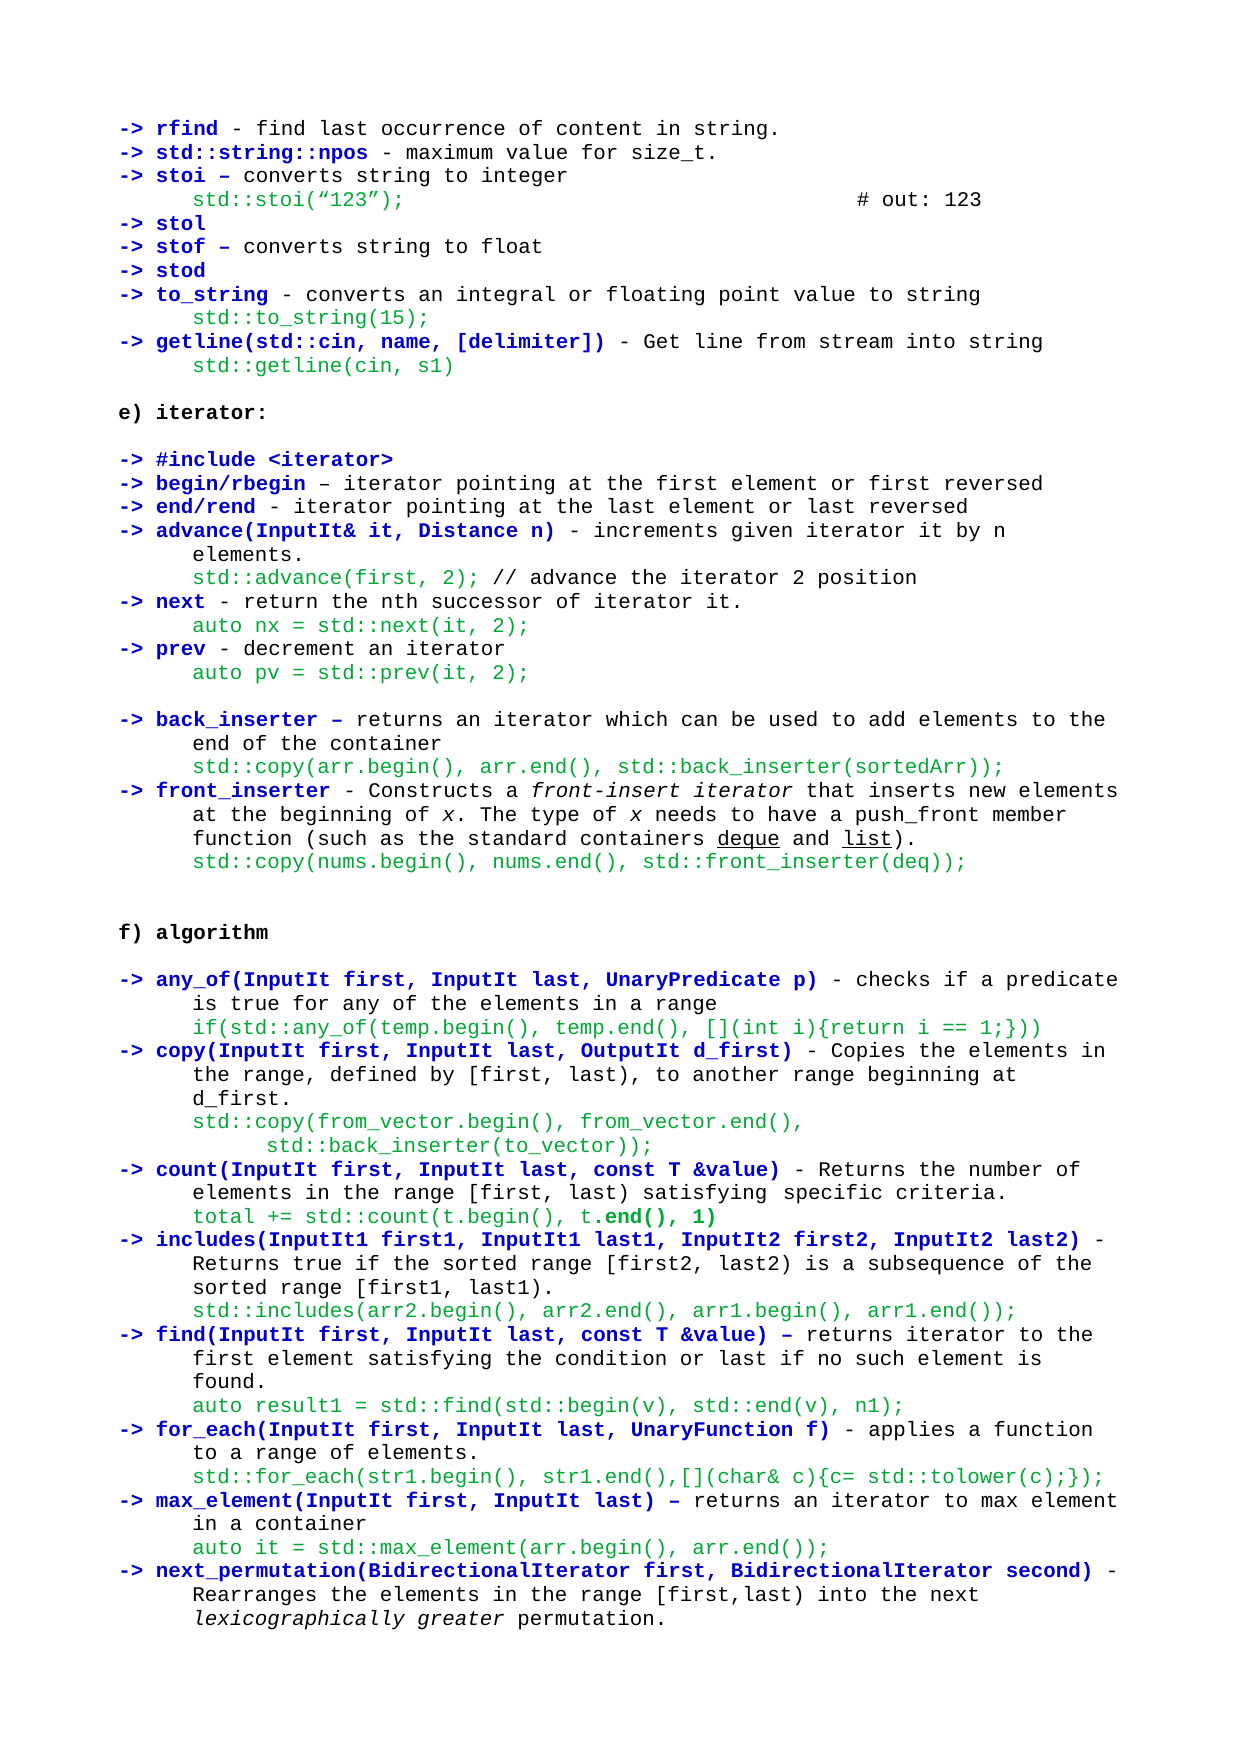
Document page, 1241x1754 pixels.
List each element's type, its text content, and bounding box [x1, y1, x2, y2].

text std::copy(nums.begin(), nums.end(), std::front_inserter(deq)); [118, 851, 1122, 875]
text e) iterator: [118, 402, 1122, 426]
text f) algorithm [118, 922, 1122, 946]
text std::copy(from_vector.begin(), from_vector.end(), std::back_inserter(to_vector)); [118, 1111, 1122, 1158]
text -> find(InputIt first, InputIt last, const T &value) – returns iterator to the first element satisfying the condition or last if no such element is found. [118, 1324, 1122, 1395]
text -> advance(InputIt& it, Distance n) - increments given iterator it by n elements. [118, 520, 1122, 567]
text -> for_each(InputIt first, InputIt last, UnaryFunction f) - applies a function to a range of elements. [118, 1419, 1122, 1466]
text -> back_inserter – returns an iterator which can be used to add elements to the end of the container [118, 709, 1122, 757]
text if(std::any_of(temp.begin(), temp.end(), [](int i){return i == 1;})) [118, 1017, 1122, 1040]
text std::stoi(“123”); # out: 123 [118, 189, 1122, 213]
text -> end/rend - iterator pointing at the last element or last reversed [118, 496, 1122, 520]
text total += std::count(t.begin(), t.end(), 1) [118, 1206, 1122, 1229]
text -> any_of(InputIt first, InputIt last, UnaryPredicate p) - checks if a predicate is true for any of the elements in a range [118, 969, 1122, 1017]
text -> next - return the nth successor of iterator it. [118, 591, 1122, 615]
text -> includes(InputIt1 first1, InputIt1 last1, InputIt2 first2, InputIt2 last2) - Returns true if the sorted range [first2, last2) is a subsequence of the sorted range [first1, last1). [118, 1229, 1122, 1300]
text std::includes(arr2.begin(), arr2.end(), arr1.begin(), arr1.end()); [118, 1300, 1122, 1324]
text std::for_each(str1.begin(), str1.end(),[](char& c){c= std::tolower(c);}); [118, 1466, 1122, 1489]
text -> stol [118, 213, 1122, 236]
text std::copy(arr.begin(), arr.end(), std::back_inserter(sortedArr)); [118, 757, 1122, 780]
text -> getline(std::cin, name, [delimiter]) - Get line from stream into string [118, 331, 1122, 354]
text auto result1 = std::find(std::begin(v), std::end(v), n1); [118, 1395, 1122, 1419]
text -> count(InputIt first, InputIt last, const T &value) - Returns the number of elements in the range [first, last) satisfying specific criteria. [118, 1158, 1122, 1206]
text -> stof – converts string to float [118, 236, 1122, 260]
text std::getline(cin, s1) [118, 354, 1122, 378]
text std::to_string(15); [118, 307, 1122, 331]
text std::advance(first, 2); // advance the iterator 2 position [118, 567, 1122, 591]
text auto pv = std::prev(it, 2); [118, 662, 1122, 686]
text auto it = std::max_element(arr.begin(), arr.end()); [118, 1537, 1122, 1561]
text auto nx = std::next(it, 2); [118, 615, 1122, 638]
text -> next_permutation(BidirectionalIterator first, BidirectionalIterator second) - Rearranges the elements in the range [first,last) into the next lexicographically greater permutation. [118, 1561, 1122, 1631]
text -> to_string - converts an integral or floating point value to string [118, 284, 1122, 307]
text -> rfind - find last occurrence of content in string. [118, 118, 1122, 142]
text -> stod [118, 260, 1122, 284]
text -> begin/rbegin – iterator pointing at the first element or first reversed [118, 473, 1122, 496]
text -> front_inserter - Constructs a front-insert iterator that inserts new elements at the beginning of x. The type of x needs to have a push_front member function (such as the standard containers deque and list). [118, 780, 1122, 851]
text -> stoi – converts string to integer [118, 165, 1122, 189]
text -> std::string::npos - maximum value for size_t. [118, 142, 1122, 165]
text -> max_element(InputIt first, InputIt last) – returns an iterator to max element in a container [118, 1489, 1122, 1537]
text -> copy(InputIt first, InputIt last, OutputIt d_first) - Copies the elements in the range, defined by [first, last), to another range beginning at d_first. [118, 1040, 1122, 1111]
text -> prev - decrement an iterator [118, 638, 1122, 662]
text -> #include <iterator> [118, 449, 1122, 473]
